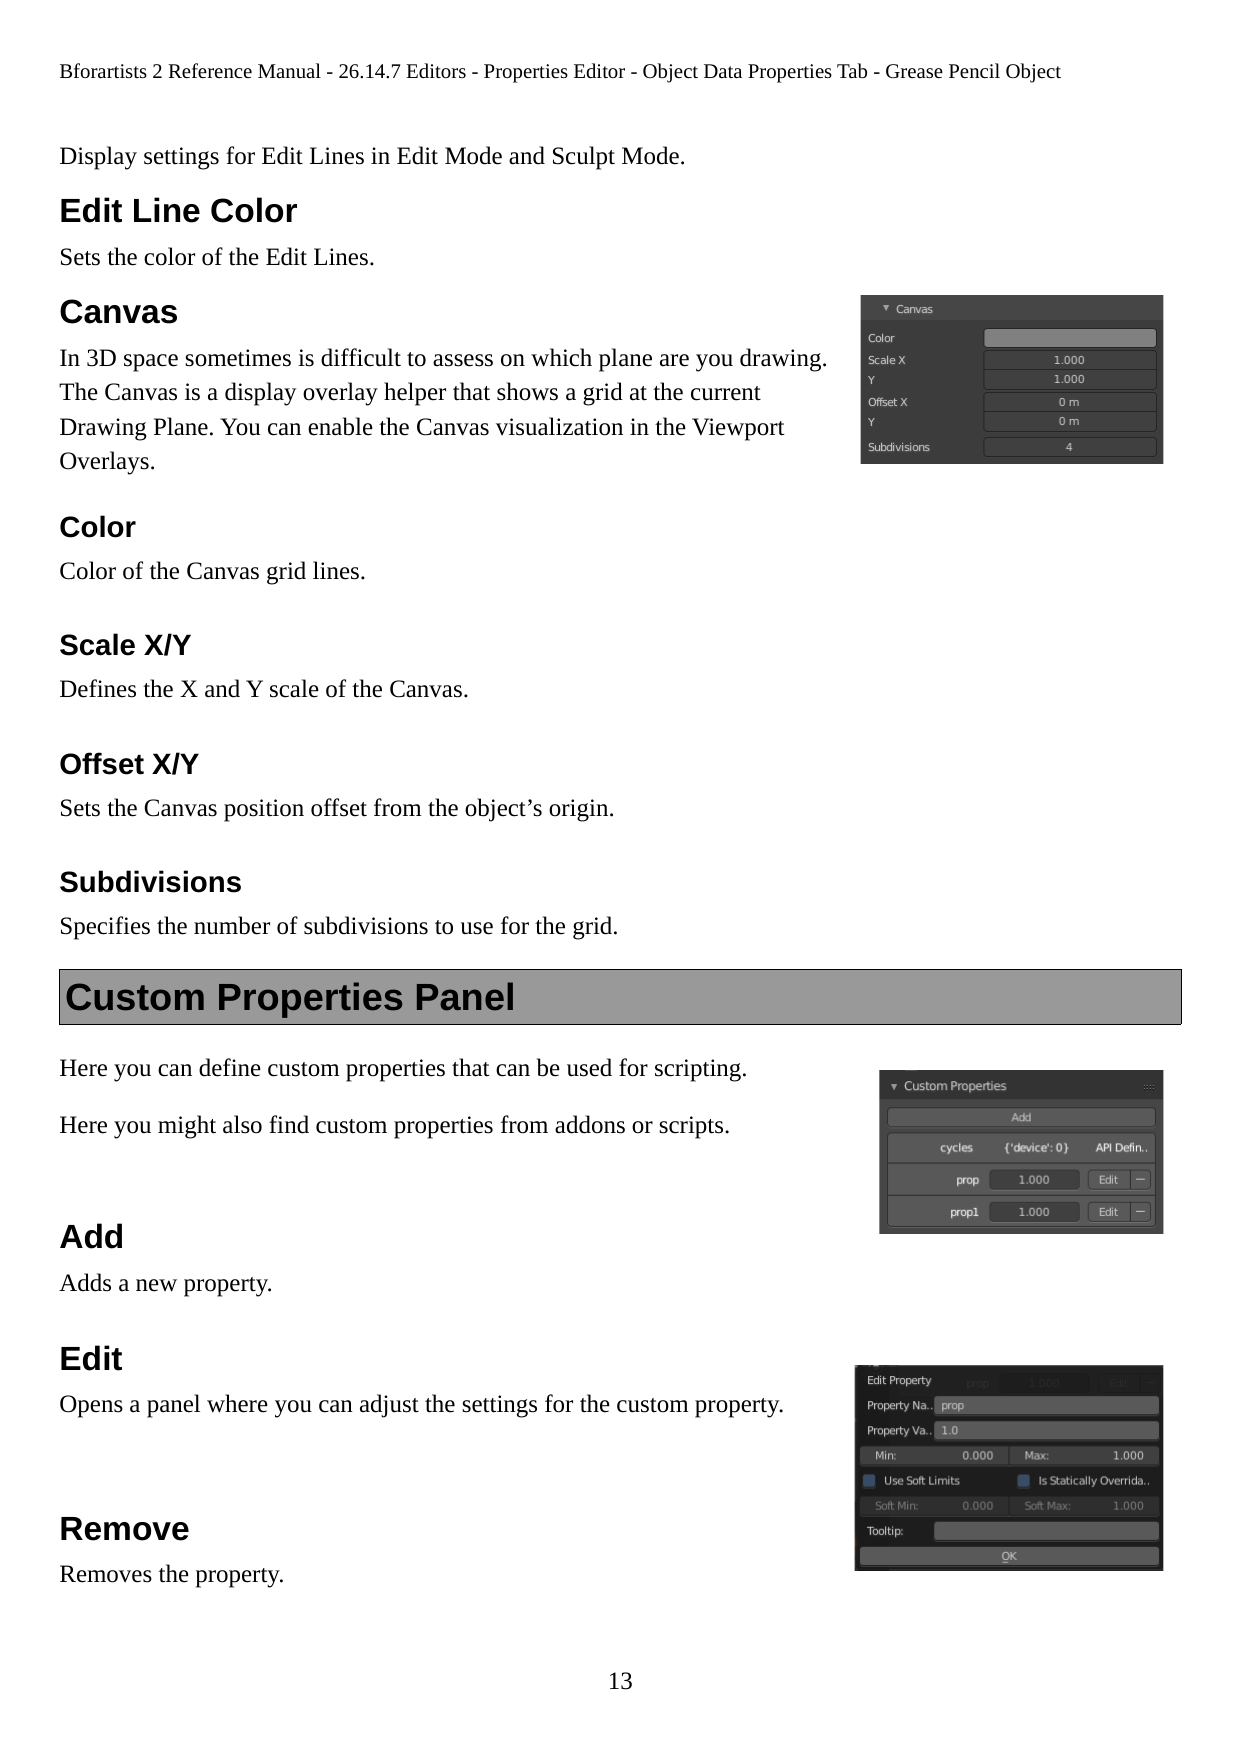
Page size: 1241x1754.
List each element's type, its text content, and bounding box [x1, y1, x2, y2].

subtitle Offset X/Y [59, 747, 1181, 780]
text Adds a new property. [59, 1268, 1181, 1297]
subtitle Edit Line Color [59, 191, 1181, 229]
text Sets the color of the Edit Lines. [59, 242, 1181, 271]
subtitle Remove [59, 1508, 854, 1547]
text Defines the X and Y scale of the Canvas. [59, 674, 1181, 703]
subtitle Add [59, 1217, 1181, 1256]
text Opens a panel where you can adjust the settings for the custom property. [59, 1389, 854, 1418]
subtitle Scale X/Y [59, 628, 1181, 662]
text Display settings for Edit Lines in Edit Mode and Sculpt Mode. [59, 141, 1181, 170]
picture [860, 295, 1164, 464]
text Color of the Canvas grid lines. [59, 556, 1181, 585]
subtitle [1164, 1508, 1181, 1547]
text Removes the property. [59, 1559, 1181, 1588]
subtitle Color [59, 510, 1181, 544]
text Here you might also find custom properties from addons or scripts. [59, 1110, 879, 1139]
subtitle Subdivisions [59, 865, 1181, 899]
text In 3D space sometimes is difficult to assess on which plane are you drawing. The Canvas is a display overlay helper that shows a grid at the current Drawing Plane. You can enable the Canvas visualization in the Viewport Overlays. [59, 343, 1181, 475]
text Here you can define custom properties that can be used for scripting. [59, 1053, 1181, 1081]
text Sets the Canvas position offset from the object’s origin. [59, 793, 1181, 822]
picture [879, 1070, 1164, 1234]
subtitle Canvas [59, 292, 1181, 330]
picture [854, 1365, 1164, 1571]
table_header Custom Properties Panel [60, 970, 1181, 1024]
subtitle Edit [59, 1338, 1181, 1377]
text Specifies the number of subdivisions to use for the grid. [59, 911, 1181, 940]
